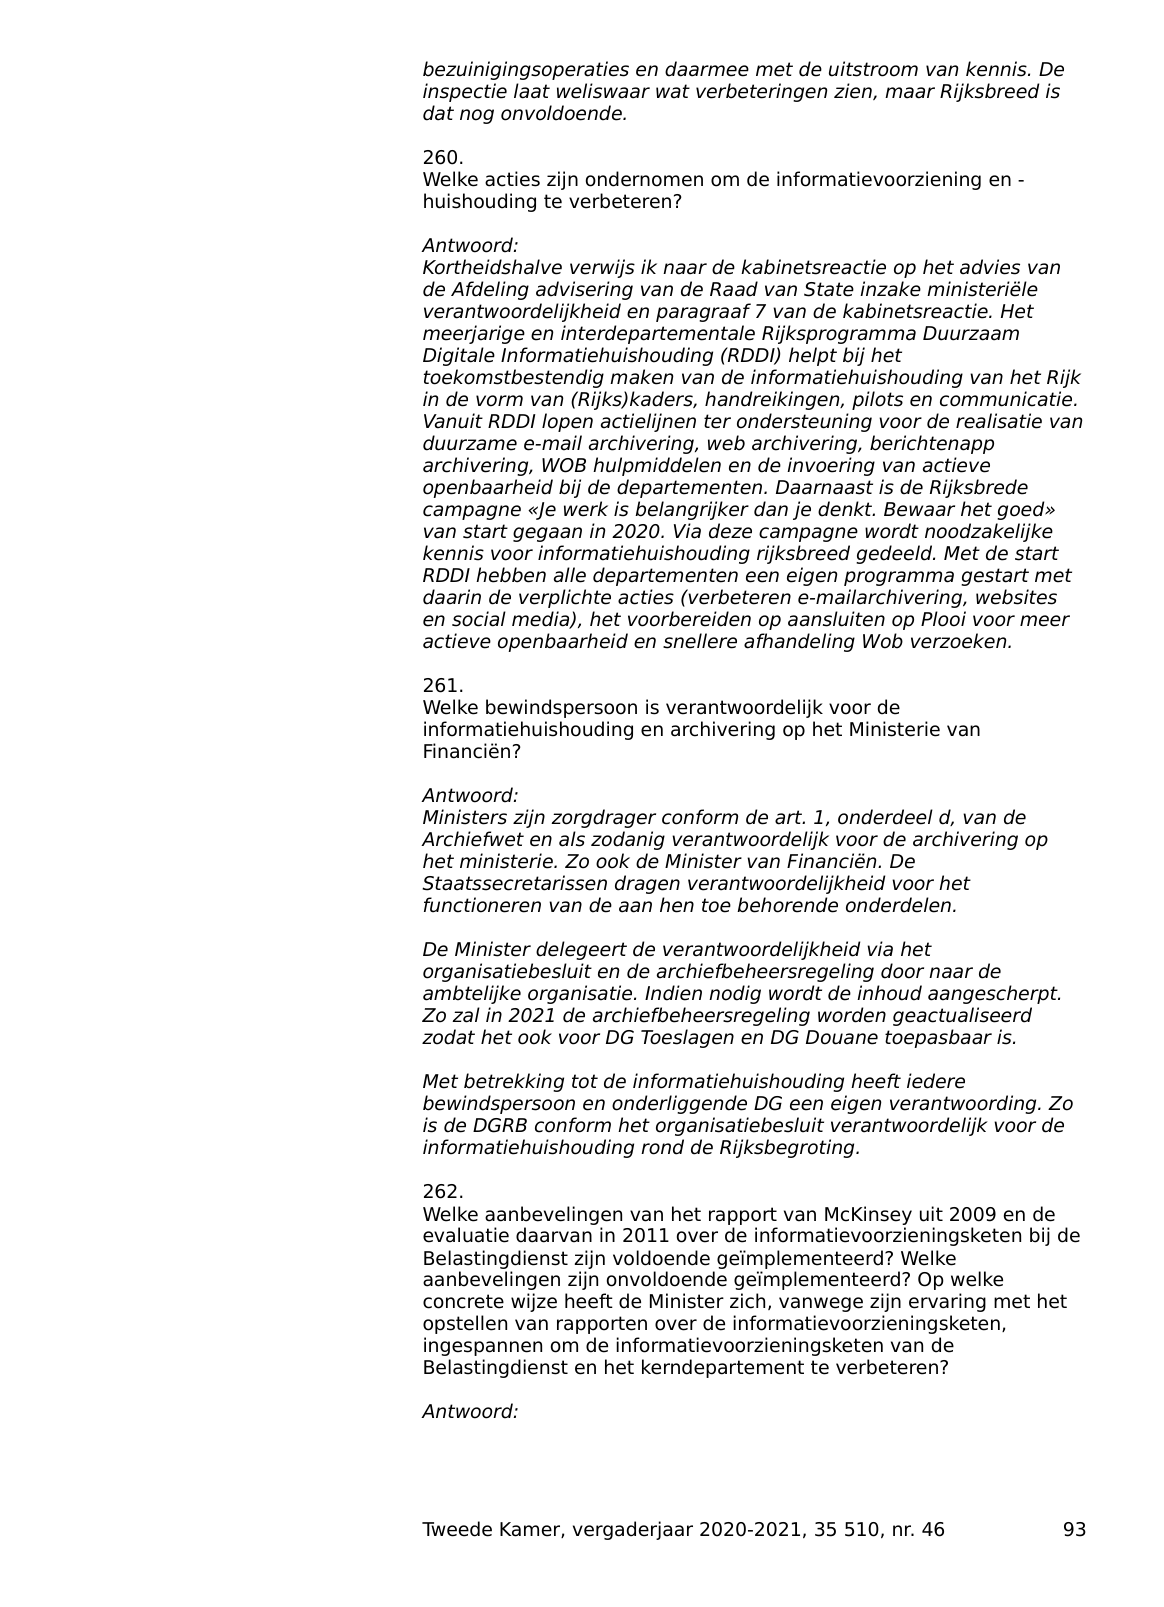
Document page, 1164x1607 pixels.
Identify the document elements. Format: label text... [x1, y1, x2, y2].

text Welke acties zijn ondernomen om de informatievoorziening en -huishouding te verbeteren? [422, 169, 1087, 213]
text Welke bewindspersoon is verantwoordelijk voor de informatiehuishouding en archivering op het Ministerie van Financiën? [422, 697, 1087, 763]
text Antwoord: [422, 785, 1087, 807]
text 260. [422, 147, 1087, 169]
text 261. [422, 675, 1087, 697]
text 262. [422, 1181, 1087, 1203]
text Welke aanbevelingen van het rapport van McKinsey uit 2009 en de evaluatie daarvan in 2011 over de informatievoorzieningsketen bij de Belastingdienst zijn voldoende geïmplementeerd? Welke aanbevelingen zijn onvoldoende geïmplementeerd? Op welke concrete wijze heeft de Minister zich, vanwege zijn ervaring met het opstellen van rapporten over de informatievoorzieningsketen, ingespannen om de informatievoorzieningsketen van de Belastingdienst en het kerndepartement te verbeteren? [422, 1203, 1087, 1379]
text Met betrekking tot de informatiehuishouding heeft iedere bewindspersoon en onderliggende DG een eigen verantwoording. Zo is de DGRB conform het organisatiebesluit verantwoordelijk voor de informatiehuishouding rond de Rijksbegroting. [422, 1071, 1087, 1159]
text Antwoord: [422, 1401, 1087, 1423]
text bezuinigingsoperaties en daarmee met de uitstroom van kennis. De inspectie laat weliswaar wat verbeteringen zien, maar Rijksbreed is dat nog onvoldoende. [422, 59, 1087, 125]
text De Minister delegeert de verantwoordelijkheid via het organisatiebesluit en de archiefbeheersregeling door naar de ambtelijke organisatie. Indien nodig wordt de inhoud aangescherpt. Zo zal in 2021 de archiefbeheersregeling worden geactualiseerd zodat het ook voor DG Toeslagen en DG Douane toepasbaar is. [422, 939, 1087, 1049]
text Kortheidshalve verwijs ik naar de kabinetsreactie op het advies van de Afdeling advisering van de Raad van State inzake ministeriële verantwoordelijkheid en paragraaf 7 van de kabinetsreactie. Het meerjarige en interdepartementale Rijksprogramma Duurzaam Digitale Informatiehuishouding (RDDI) helpt bij het toekomstbestendig maken van de informatiehuishouding van het Rijk in de vorm van (Rijks)kaders, handreikingen, pilots en communicatie. Vanuit RDDI lopen actielijnen ter ondersteuning voor de realisatie van duurzame e-mail archivering, web archivering, berichtenapp archivering, WOB hulpmiddelen en de invoering van actieve openbaarheid bij de departementen. Daarnaast is de Rijksbrede campagne «Je werk is belangrijker dan je denkt. Bewaar het goed» van start gegaan in 2020. Via deze campagne wordt noodzakelijke kennis voor informatiehuishouding rijksbreed gedeeld. Met de start RDDI hebben alle departementen een eigen programma gestart met daarin de verplichte acties (verbeteren e-mailarchivering, websites en social media), het voorbereiden op aansluiten op Plooi voor meer actieve openbaarheid en snellere afhandeling Wob verzoeken. [422, 257, 1087, 653]
text Antwoord: [422, 235, 1087, 257]
text Ministers zijn zorgdrager conform de art. 1, onderdeel d, van de Archiefwet en als zodanig verantwoordelijk voor de archivering op het ministerie. Zo ook de Minister van Financiën. De Staatssecretarissen dragen verantwoordelijkheid voor het functioneren van de aan hen toe behorende onderdelen. [422, 807, 1087, 917]
